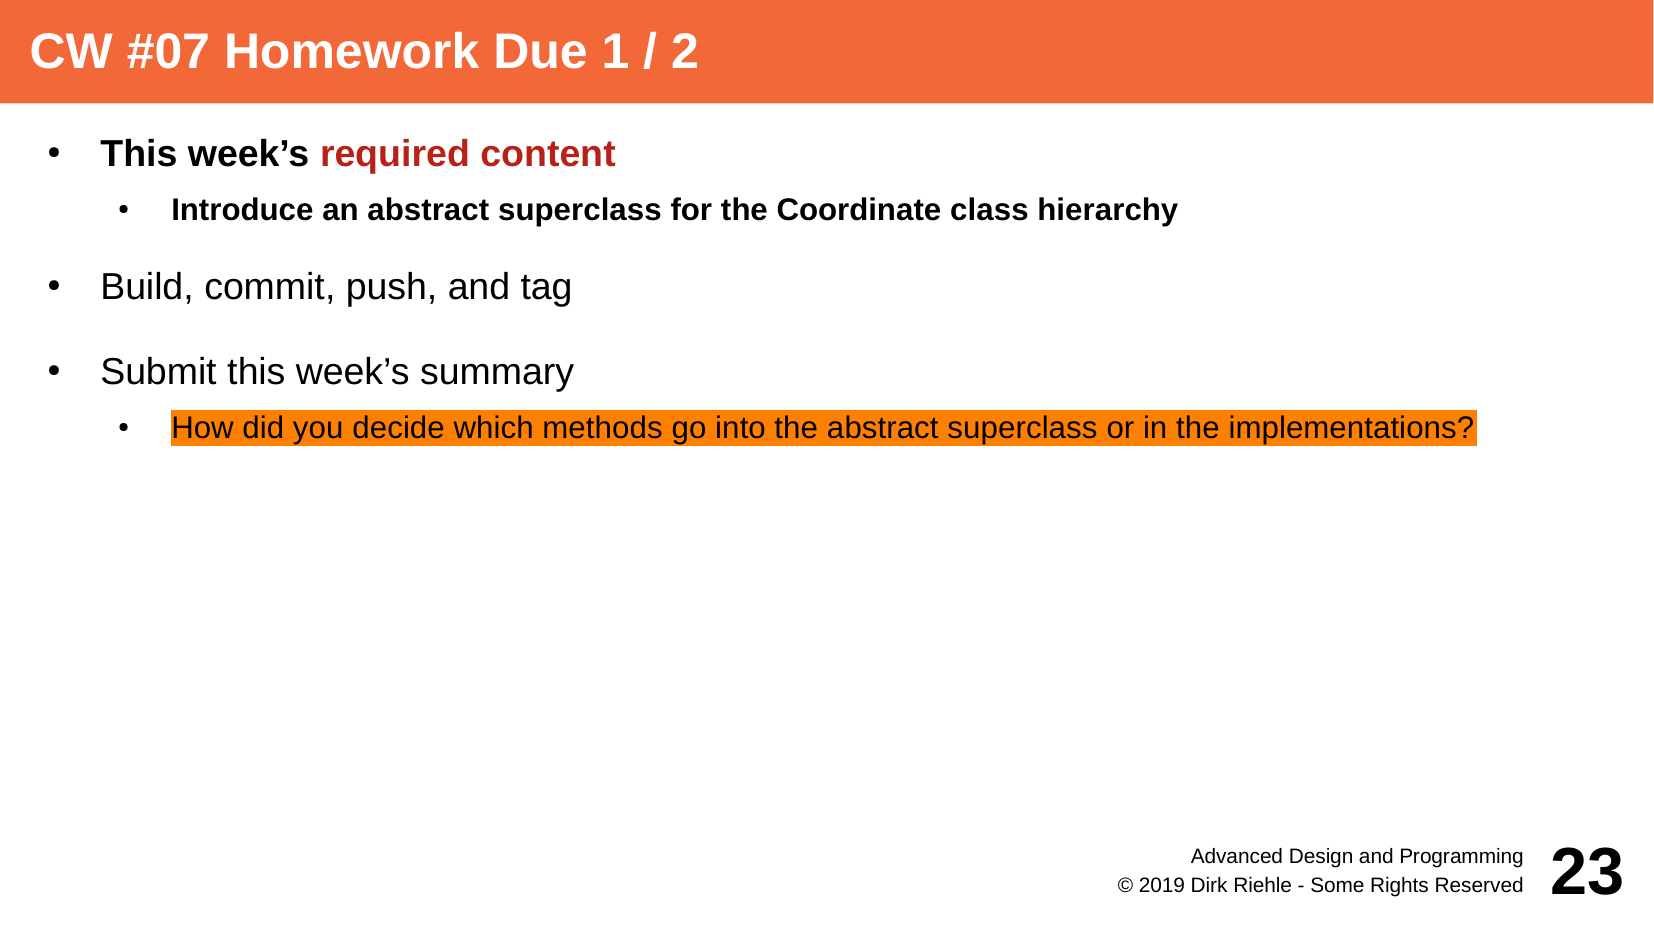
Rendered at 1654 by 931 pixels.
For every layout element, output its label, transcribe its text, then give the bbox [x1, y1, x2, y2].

title CW #07 Homework Due 1 / 2 [0, 0, 1654, 104]
list This week’s required content Introduce an abstract superclass for the Coordinate class hierarchy Build, commit, push, and tag Submit this week’s summary How did you decide which methods go into the abstract superclass or in the implementations? [29, 132, 1625, 813]
